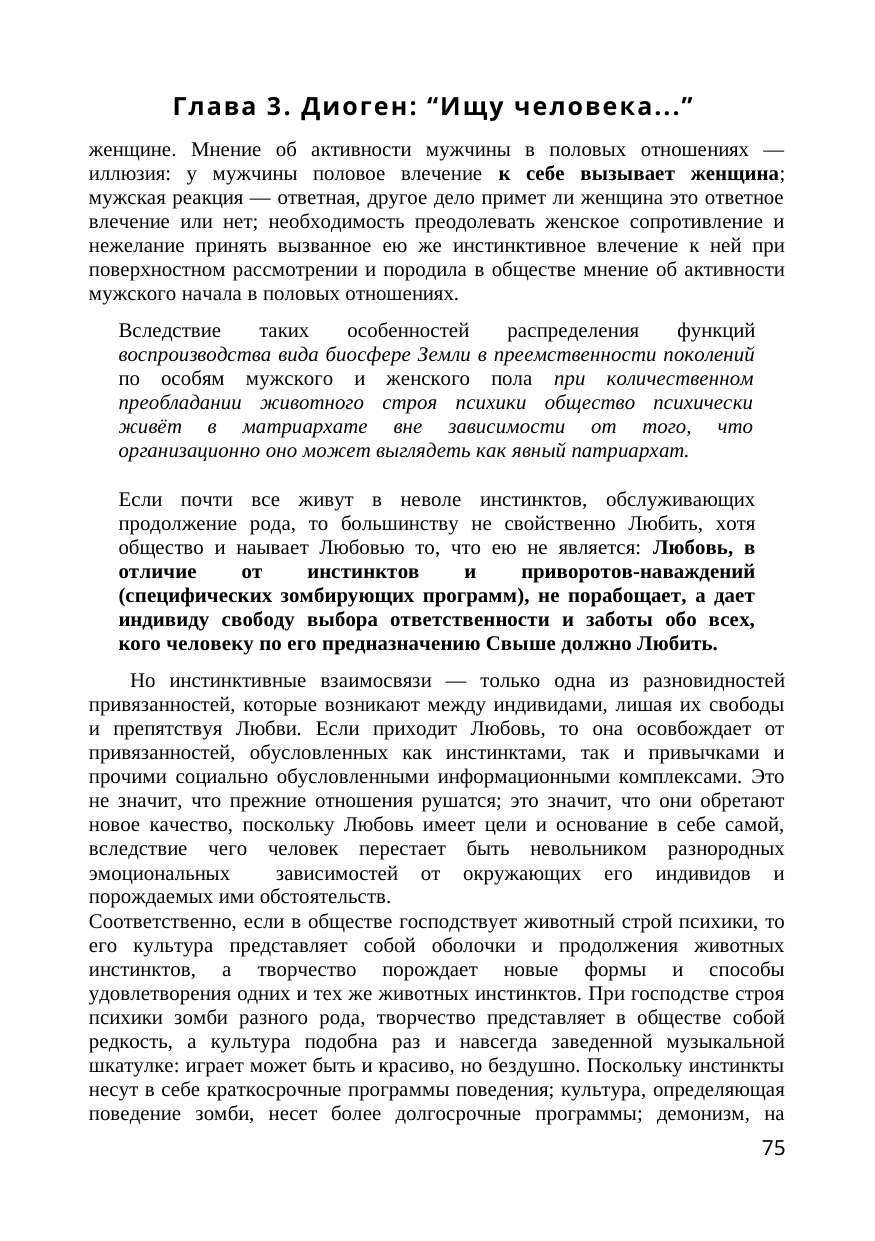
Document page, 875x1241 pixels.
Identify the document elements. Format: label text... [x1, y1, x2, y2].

text Но инстинктивные взаимосвязи — только одна из разновидностей привязанностей, которые возникают между индивидами, лишая их свободы и препятствуя Любви. Если приходит Любовь, то она осовбождает от привязанностей, обусловленных как инстинктами, так и привычками и прочими социально обусловленными информационными комплексами. Это не значит, что прежние отношения рушатся; это значит, что они обретают новое качество, поскольку Любовь имеет цели и основание в себе самой, вследствие чего человек перестает быть невольником разнородных эмоциональных зависимостей от окружающих его индивидов и порождаемых ими обстоятельств. [89, 668, 785, 908]
text Соответственно, если в обществе господствует животный строй психики, то его культура представляет собой оболочки и продолжения животных инстинктов, а творчество порождает новые формы и способы удовлетворения одних и тех же животных инстинктов. При господстве строя психики зомби разного рода, творчество представляет в обществе собой редкость, а культура подобна раз и навсегда заведенной музыкальной шкатулке: играет может быть и красиво, но бездушно. Поскольку инстинкты несут в себе краткосрочные программы поведения; культура, определяющая поведение зомби, несет более долгосрочные программы; демонизм, на [89, 908, 785, 1125]
text Вследствие таких особенностей распределения функций воспроизводства вида биосфере Земли в преемственности поколений по особям мужского и женского пола при количественном преобладании животного строя психики общество психически живёт в матриархате вне зависимости от того, что организационно оно может выглядеть как явный патриархат. [118, 317, 756, 462]
text Если почти все живут в неволе инстинктов, обслуживающих продолжение рода, то большинству не свойственно Любить, хотя общество и наывает Любовью то, что ею не является: Любовь, в отличие от инстинктов и приворотов-наваждений (специфических зомбирующих программ), не порабощает, а дает индивиду свободу выбора ответственности и заботы обо всех, кого человеку по его предназначению Свыше должно Любить. [118, 487, 756, 655]
text женщине. Мнение об активности мужчины в половых отношениях — иллюзия: у мужчины половое влечение к себе вызывает женщина; мужская реакция — ответная, другое дело примет ли женщина это ответное влечение или нет; необходимость преодолевать женское сопротивление и нежелание принять вызванное ею же инстинктивное влечение к ней при поверхностном рассмотрении и породила в обществе мнение об активности мужского начала в половых отношениях. [89, 137, 785, 305]
